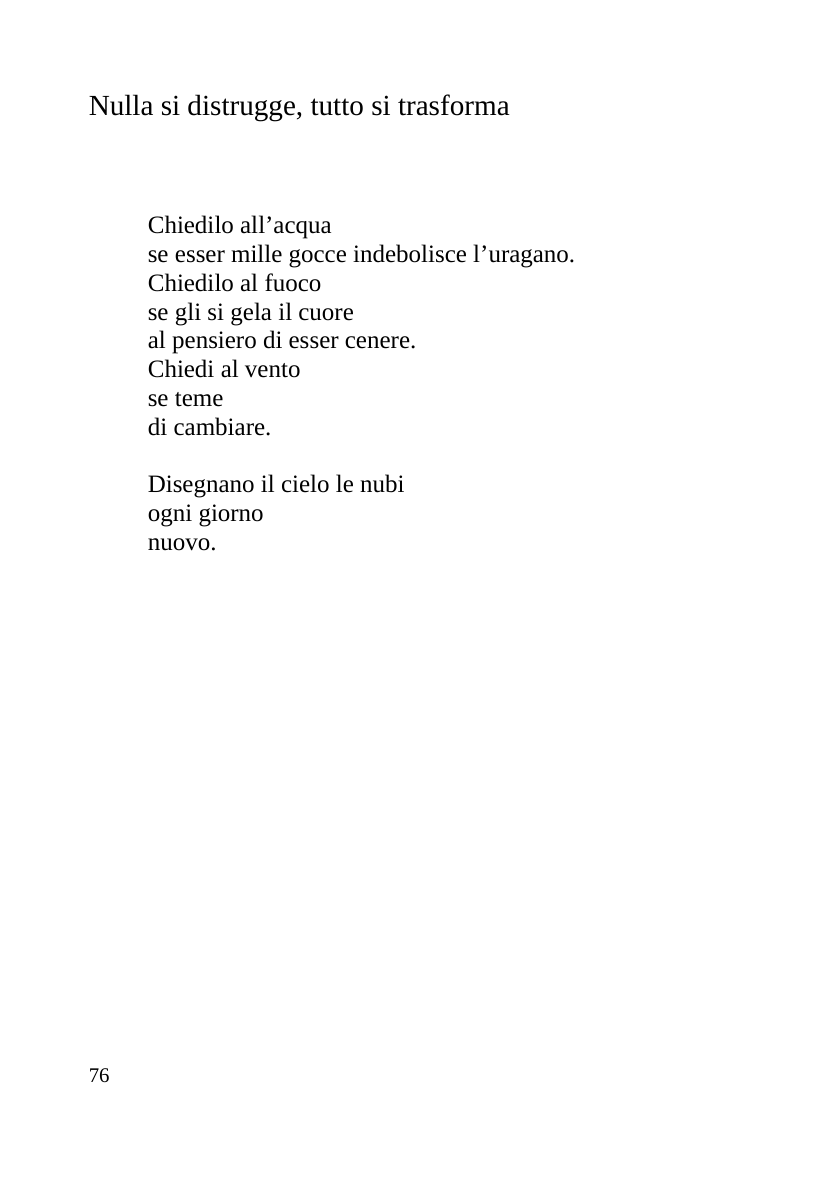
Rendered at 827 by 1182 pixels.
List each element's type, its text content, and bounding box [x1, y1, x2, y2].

text al pensiero di esser cenere. [148, 326, 738, 354]
text Chiedi al vento [148, 354, 738, 383]
text Chiedilo all’acqua [148, 211, 738, 239]
text Nulla si distrugge, tutto si trasforma [88, 88, 738, 122]
text di cambiare. [148, 412, 738, 441]
text ogni giorno [148, 498, 738, 527]
text se esser mille gocce indebolisce l’uragano. [148, 239, 738, 268]
text Chiedilo al fuoco [148, 268, 738, 297]
text se teme [148, 383, 738, 412]
text se gli si gela il cuore [148, 297, 738, 326]
text Disegnano il cielo le nubi [148, 469, 738, 498]
text nuovo. [148, 527, 738, 556]
